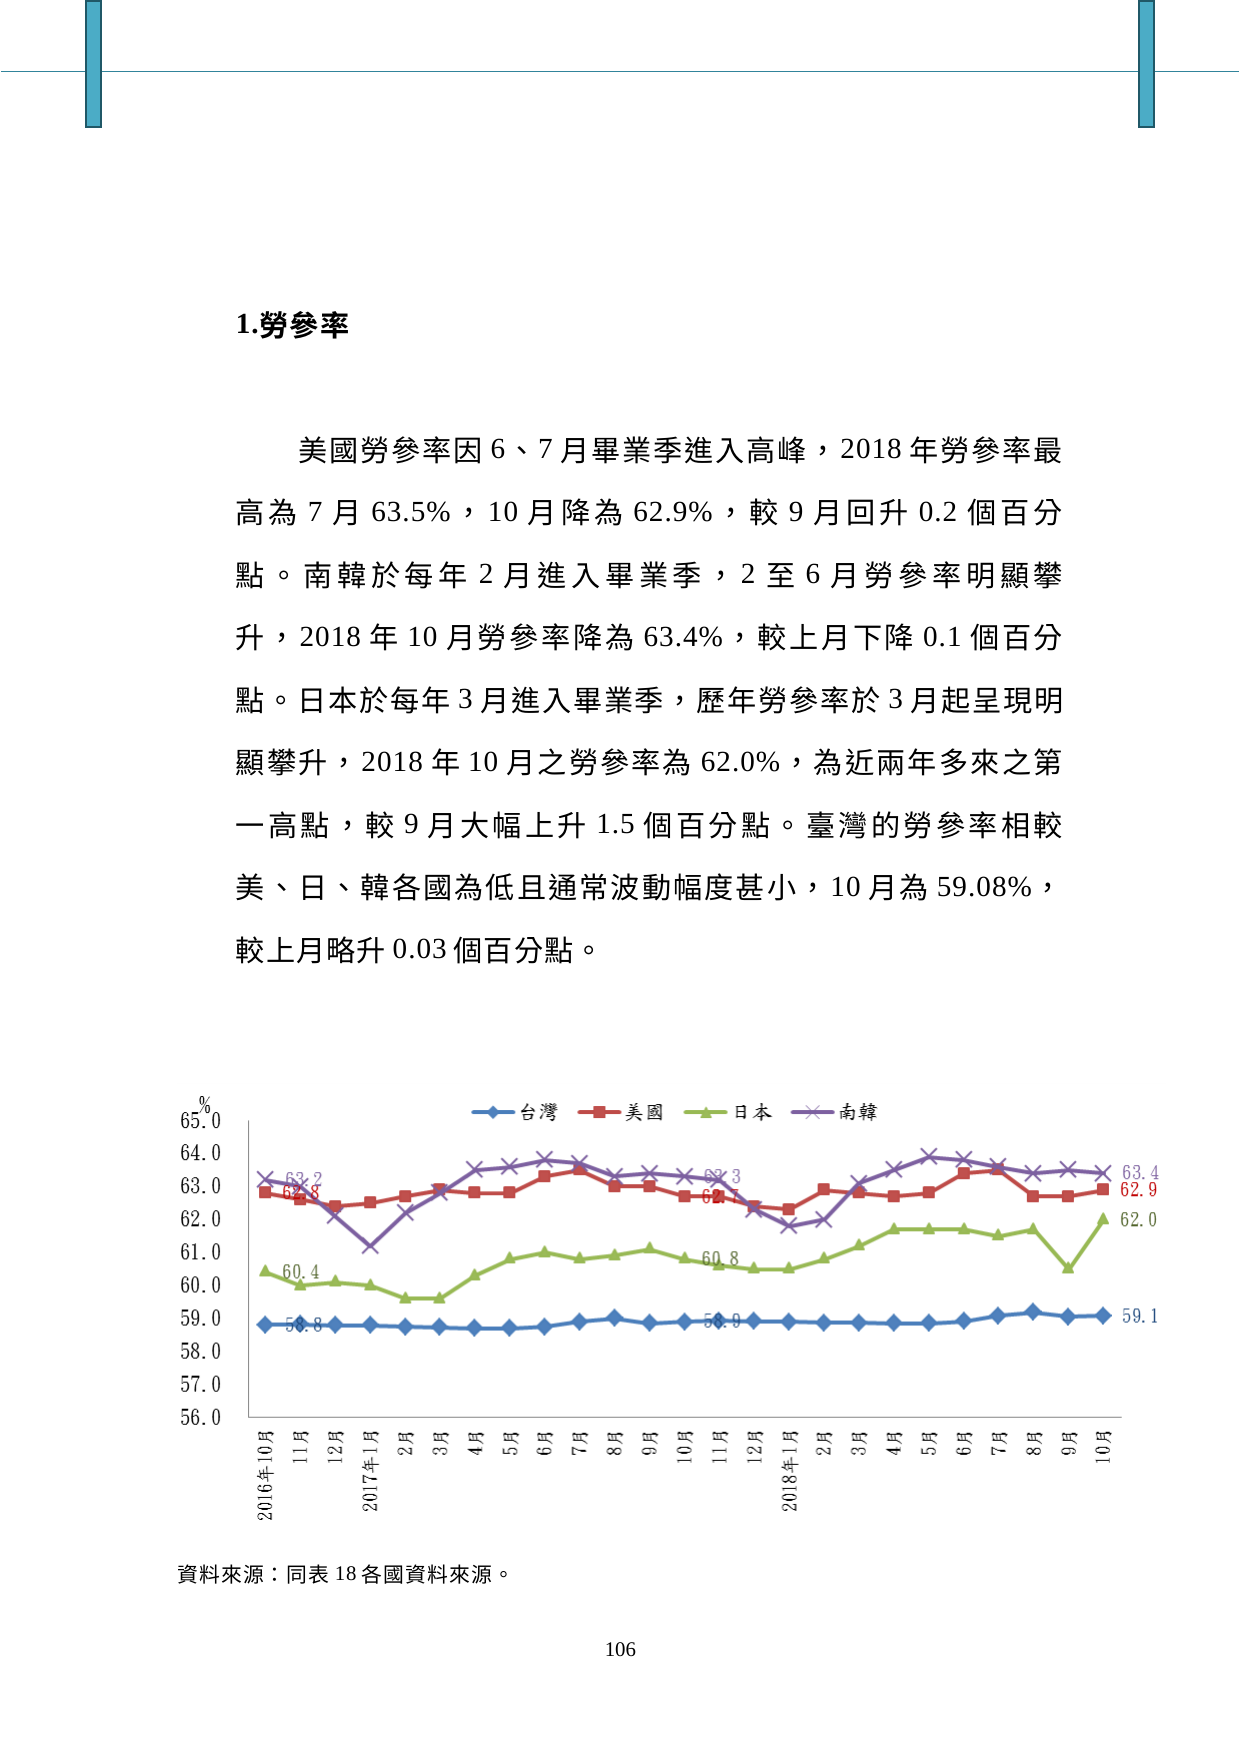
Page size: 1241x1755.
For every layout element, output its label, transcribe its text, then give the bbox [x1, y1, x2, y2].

text [177, 1032, 1063, 1083]
text 美國勞參率因6、7月畢業季進入高峰，2018年勞參率最高為7月63.5%，10月降為62.9%，較9月回升0.2個百分點。南韓於每年2月進入畢業季，2至6月勞參率明顯攀升，2018年10月勞參率降為63.4%，較上月下降0.1個百分點。日本於每年3月進入畢業季，歷年勞參率於3月起呈現明顯攀升，2018年10月之勞參率為62.0%，為近兩年多來之第一高點，較9月大幅上升1.5個百分點。臺灣的勞參率相較美、日、韓各國為低且通常波動幅度甚小，10月為59.08%，較上月略升0.03個百分點。 [236, 407, 1063, 969]
text 資料來源：同表18各國資料來源。 [177, 1526, 1063, 1594]
text 1.勞參率 [236, 282, 1063, 344]
